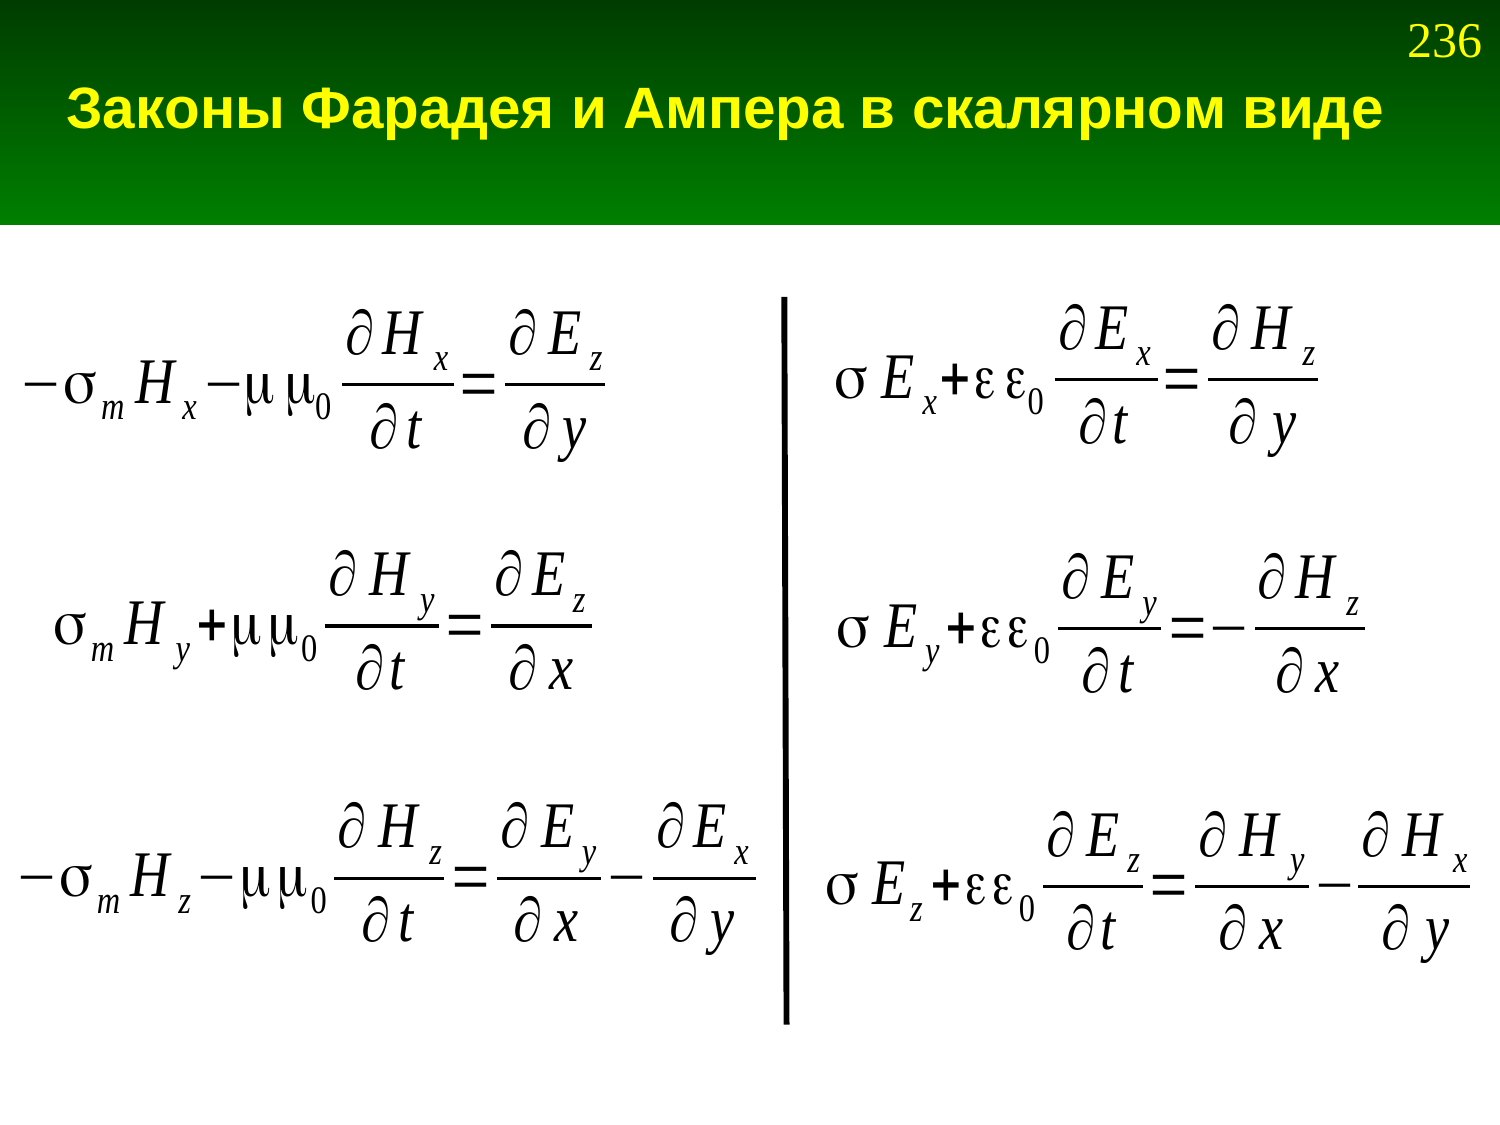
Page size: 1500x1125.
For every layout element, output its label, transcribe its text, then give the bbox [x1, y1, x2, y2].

chart [820, 292, 1334, 458]
chart [823, 541, 1379, 708]
chart [39, 538, 607, 705]
chart [2, 791, 770, 957]
chart [6, 297, 622, 464]
chart [811, 799, 1488, 965]
title Законы Фарадея и Ампера в скалярном виде [26, 0, 1441, 219]
